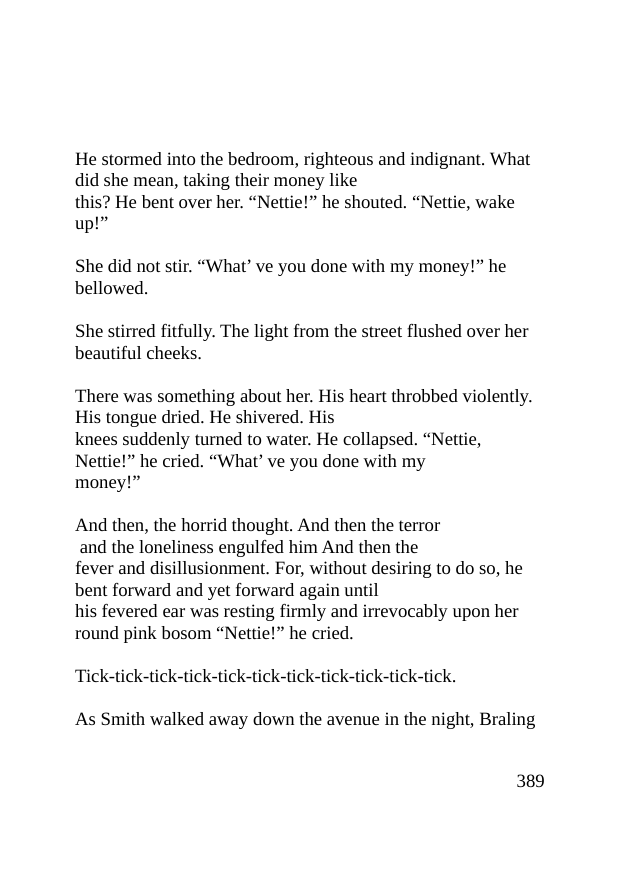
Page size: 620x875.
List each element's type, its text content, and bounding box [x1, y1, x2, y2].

text He stormed into the bedroom, righteous and indignant. What did she mean, taking their money like this? He bent over her. “Nettie!” he shouted. “Nettie, wake up!” She did not stir. “What’ ve you done with my money!” he bellowed. She stirred fitfully. The light from the street flushed over her beautiful cheeks. There was something about her. His heart throbbed violently. His tongue dried. He shivered. His knees suddenly turned to water. He collapsed. “Nettie, Nettie!” he cried. “What’ ve you done with my money!” And then, the horrid thought. And then the terror [75, 126, 544, 536]
text and the loneliness engulfed him And then the fever and disillusionment. For, without desiring to do so, he bent forward and yet forward again until his fevered ear was resting firmly and irrevocably upon her round pink bosom “Nettie!” he cried. Tick-tick-tick-tick-tick-tick-tick-tick-tick-tick-tick. As Smith walked away down the avenue in the night, Braling [75, 536, 544, 730]
